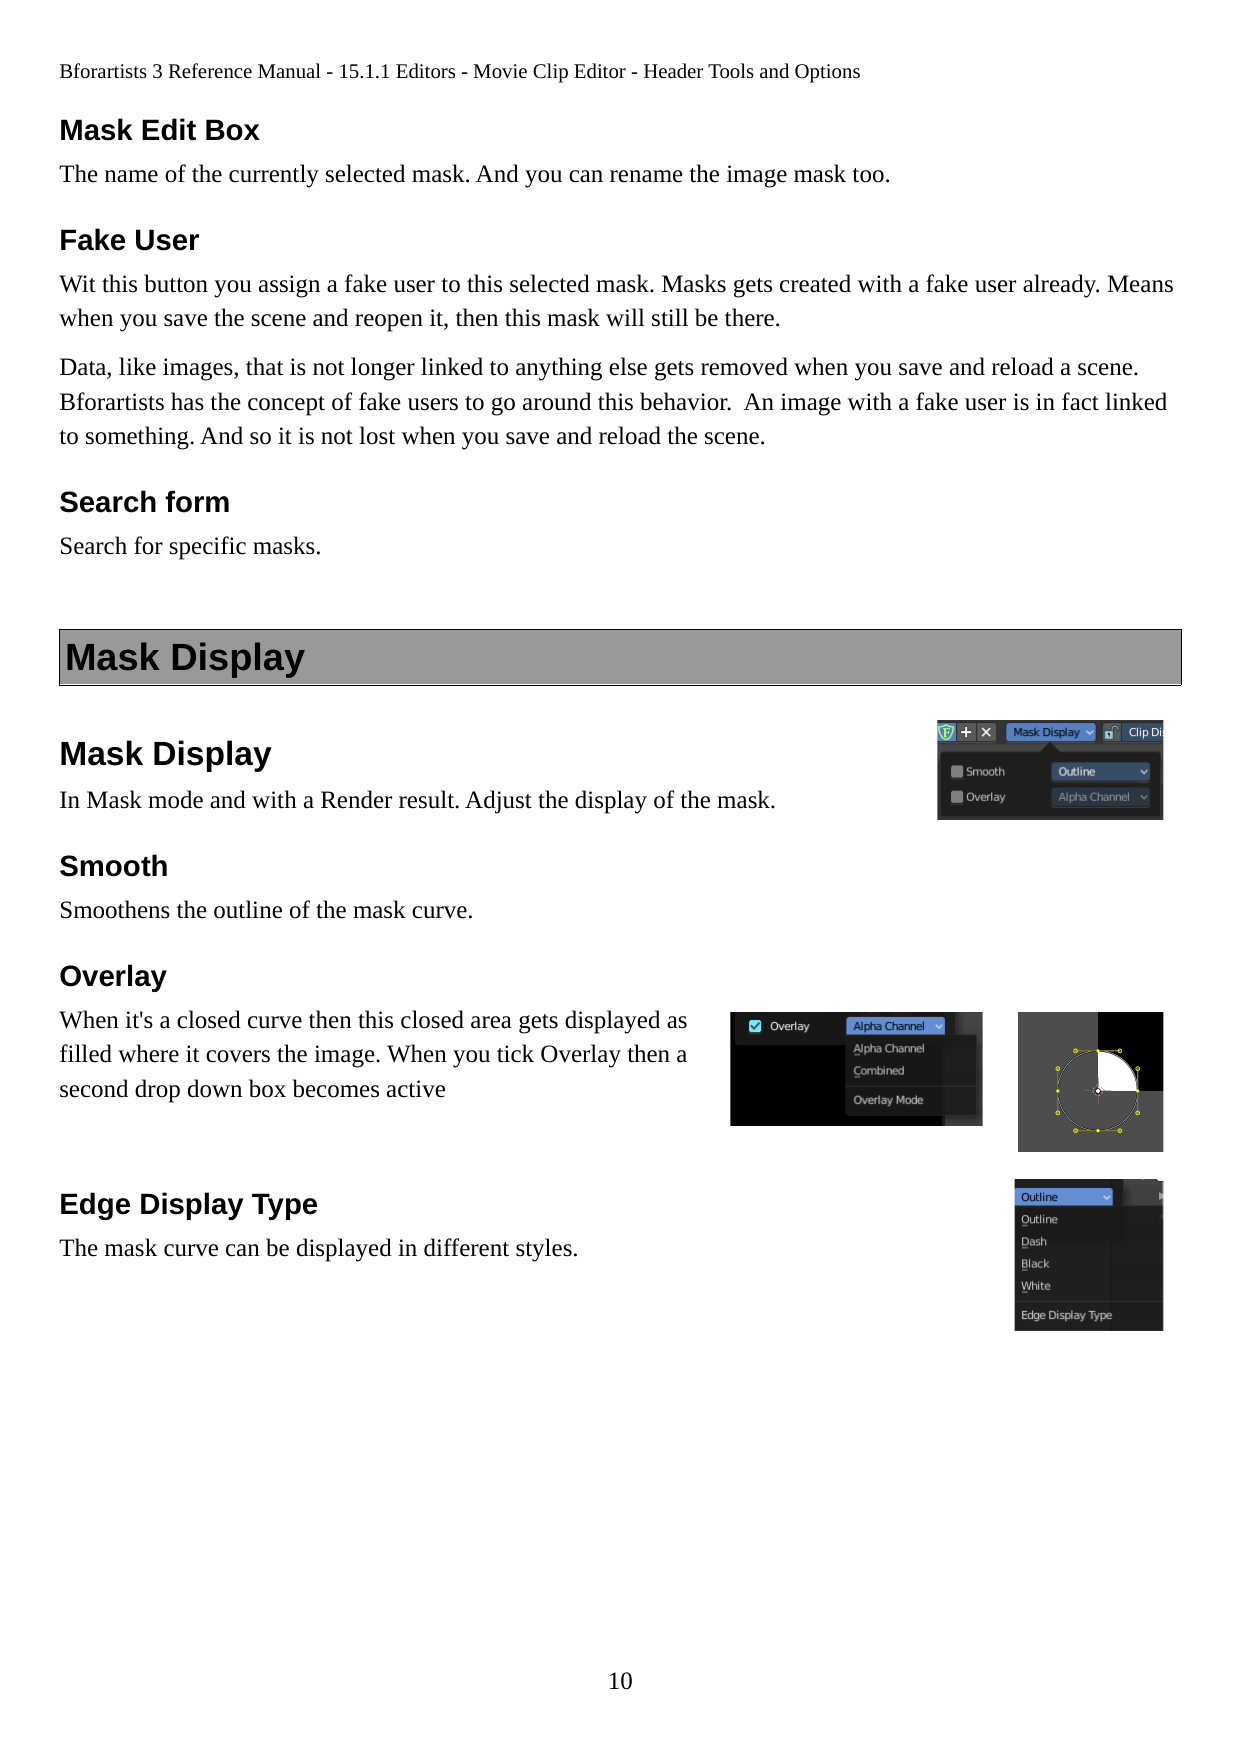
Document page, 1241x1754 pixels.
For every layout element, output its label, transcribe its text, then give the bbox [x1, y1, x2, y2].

text Wit this button you assign a fake user to this selected mask. Masks gets created with a fake user already. Means when you save the scene and reopen it, then this mask will still be there. [59, 269, 1181, 332]
table_header Mask Display [60, 630, 1181, 684]
subtitle Mask Display [59, 734, 937, 773]
text In Mask mode and with a Render result. Adjust the display of the mask. [59, 785, 937, 814]
subtitle Fake User [59, 222, 1181, 256]
picture [1018, 1012, 1164, 1152]
text The name of the currently selected mask. And you can rename the image mask too. [59, 159, 1181, 188]
subtitle Mask Edit Box [59, 113, 1181, 146]
text When it's a closed curve then this closed area gets displayed as filled where it covers the image. When you tick Overlay then a second drop down box becomes active [59, 1005, 1181, 1103]
text Data, like images, that is not longer linked to anything else gets removed when you save and reload a scene. Bforartists has the concept of fake users to go around this behavior. An image with a fake user is in fact linked to something. And so it is not lost when you save and reload the scene. [59, 352, 1181, 450]
subtitle Overlay [59, 959, 1181, 993]
subtitle Edge Display Type [59, 1187, 1014, 1221]
picture [937, 720, 1164, 820]
subtitle [1164, 734, 1181, 773]
subtitle Smooth [59, 849, 1181, 883]
text Search for specific masks. [59, 531, 1181, 560]
picture [730, 1012, 983, 1126]
subtitle Search form [59, 485, 1181, 519]
picture [1014, 1179, 1164, 1331]
text Smoothens the outline of the mask curve. [59, 895, 1181, 924]
text The mask curve can be displayed in different styles. [59, 1233, 1014, 1262]
subtitle [1164, 1187, 1181, 1221]
